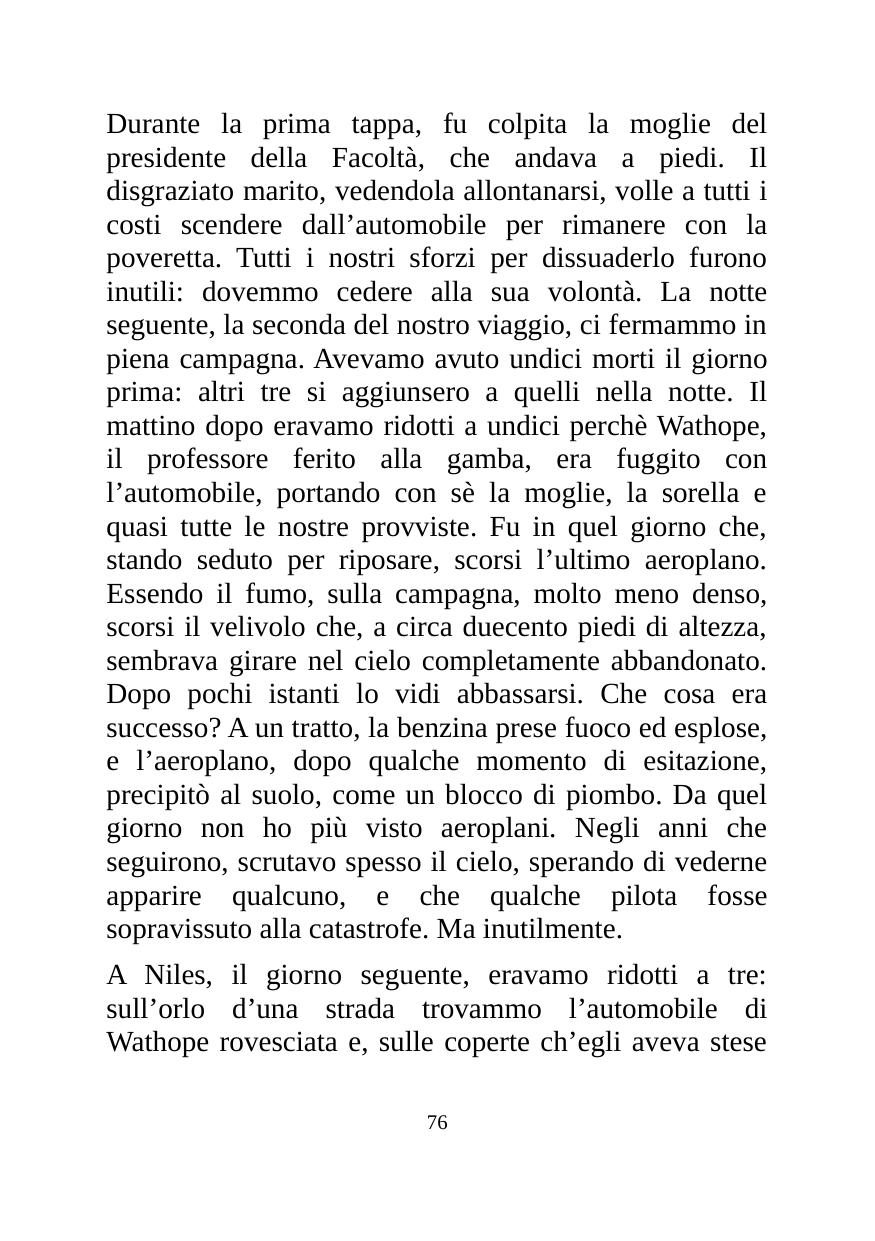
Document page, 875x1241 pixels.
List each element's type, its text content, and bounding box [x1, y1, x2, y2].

text A Niles, il giorno seguente, eravamo ridotti a tre: sull’orlo d’una strada trovammo l’automobile di Wathope rovesciata e, sulle coperte ch’egli aveva stese [106, 957, 768, 1058]
text Durante la prima tappa, fu colpita la moglie del presidente della Facoltà, che andava a piedi. Il disgraziato marito, vedendola allontanarsi, volle a tutti i costi scendere dall’automobile per rimanere con la poveretta. Tutti i nostri sforzi per dissuaderlo furono inutili: dovemmo cedere alla sua volontà. La notte seguente, la seconda del nostro viaggio, ci fermammo in piena campagna. Avevamo avuto undici morti il giorno prima: altri tre si aggiunsero a quelli nella notte. Il mattino dopo eravamo ridotti a undici perchè Wathope, il professore ferito alla gamba, era fuggito con l’automobile, portando con sè la moglie, la sorella e quasi tutte le nostre provviste. Fu in quel giorno che, stando seduto per riposare, scorsi l’ultimo aeroplano. Essendo il fumo, sulla campagna, molto meno denso, scorsi il velivolo che, a circa duecento piedi di altezza, sembrava girare nel cielo completamente abbandonato. Dopo pochi istanti lo vidi abbassarsi. Che cosa era successo? A un tratto, la benzina prese fuoco ed esplose, e l’aeroplano, dopo qualche momento di esitazione, precipitò al suolo, come un blocco di piombo. Da quel giorno non ho più visto aeroplani. Negli anni che seguirono, scrutavo spesso il cielo, sperando di vederne apparire qualcuno, e che qualche pilota fosse sopravissuto alla catastrofe. Ma inutilmente. [106, 106, 768, 945]
